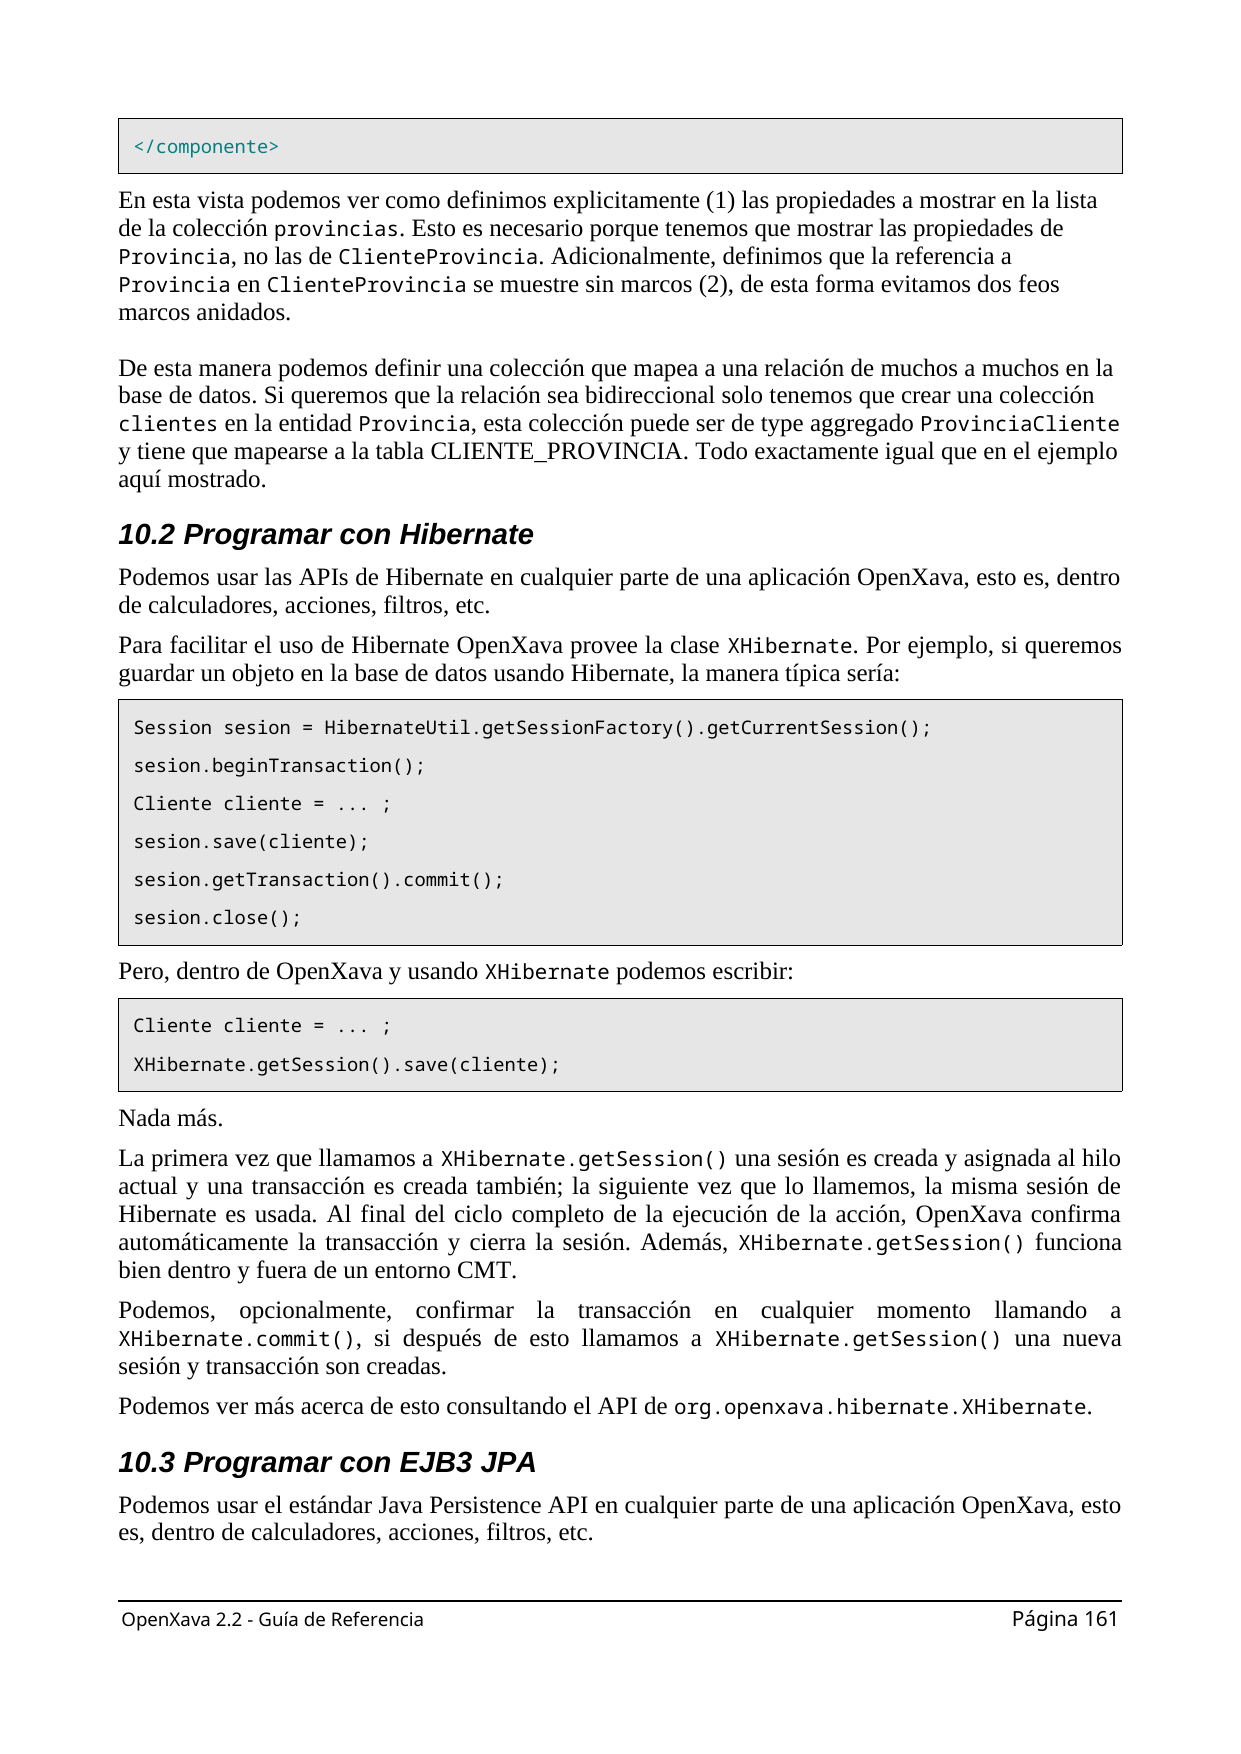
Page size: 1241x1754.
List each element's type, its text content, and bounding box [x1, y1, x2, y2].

text Cliente cliente = ... ; [119, 775, 1122, 813]
text sesion.beginTransaction(); [119, 737, 1122, 775]
text Podemos usar el estándar Java Persistence API en cualquier parte de una aplicación OpenXava, esto es, dentro de calculadores, acciones, filtros, etc. [118, 1491, 1122, 1546]
subtitle Programar con Hibernate [118, 518, 1122, 551]
text Podemos usar las APIs de Hibernate en cualquier parte de una aplicación OpenXava, esto es, dentro de calculadores, acciones, filtros, etc. [118, 563, 1122, 618]
text En esta vista podemos ver como definimos explicitamente (1) las propiedades a mostrar en la lista de la colección provincias. Esto es necesario porque tenemos que mostrar las propiedades de Provincia, no las de ClienteProvincia. Adicionalmente, definimos que la referencia a Provincia en ClienteProvincia se muestre sin marcos (2), de esta forma evitamos dos feos marcos anidados. [118, 186, 1122, 326]
text La primera vez que llamamos a XHibernate.getSession() una sesión es creada y asignada al hilo actual y una transacción es creada también; la siguiente vez que lo llamemos, la misma sesión de Hibernate es usada. Al final del ciclo completo de la ejecución de la acción, OpenXava confirma automáticamente la transacción y cierra la sesión. Además, XHibernate.getSession() funciona bien dentro y fuera de un entorno CMT. [118, 1144, 1122, 1284]
text sesion.getTransaction().commit(); [119, 851, 1122, 889]
text De esta manera podemos definir una colección que mapea a una relación de muchos a muchos en la base de datos. Si queremos que la relación sea bidireccional solo tenemos que crear una colección clientes en la entidad Provincia, esta colección puede ser de type aggregado ProvinciaCliente y tiene que mapearse a la tabla CLIENTE_PROVINCIA. Todo exactamente igual que en el ejemplo aquí mostrado. [118, 354, 1122, 493]
text Pero, dentro de OpenXava y usando XHibernate podemos escribir: [118, 957, 1122, 986]
text </componente> [119, 119, 1122, 173]
subtitle Programar con EJB3 JPA [118, 1446, 1122, 1478]
text Podemos ver más acerca de esto consultando el API de org.openxava.hibernate.XHibernate. [118, 1392, 1122, 1421]
text Podemos, opcionalmente, confirmar la transacción en cualquier momento llamando a XHibernate.commit(), si después de esto llamamos a XHibernate.getSession() una nueva sesión y transacción son creadas. [118, 1296, 1122, 1380]
text Session sesion = HibernateUtil.getSessionFactory().getCurrentSession(); [119, 700, 1122, 737]
text Cliente cliente = ... ; [119, 999, 1122, 1036]
text Nada más. [118, 1104, 1122, 1132]
text sesion.save(cliente); [119, 813, 1122, 851]
text XHibernate.getSession().save(cliente); [119, 1036, 1122, 1091]
text sesion.close(); [119, 889, 1122, 945]
text Para facilitar el uso de Hibernate OpenXava provee la clase XHibernate. Por ejemplo, si queremos guardar un objeto en la base de datos usando Hibernate, la manera típica sería: [118, 631, 1122, 687]
